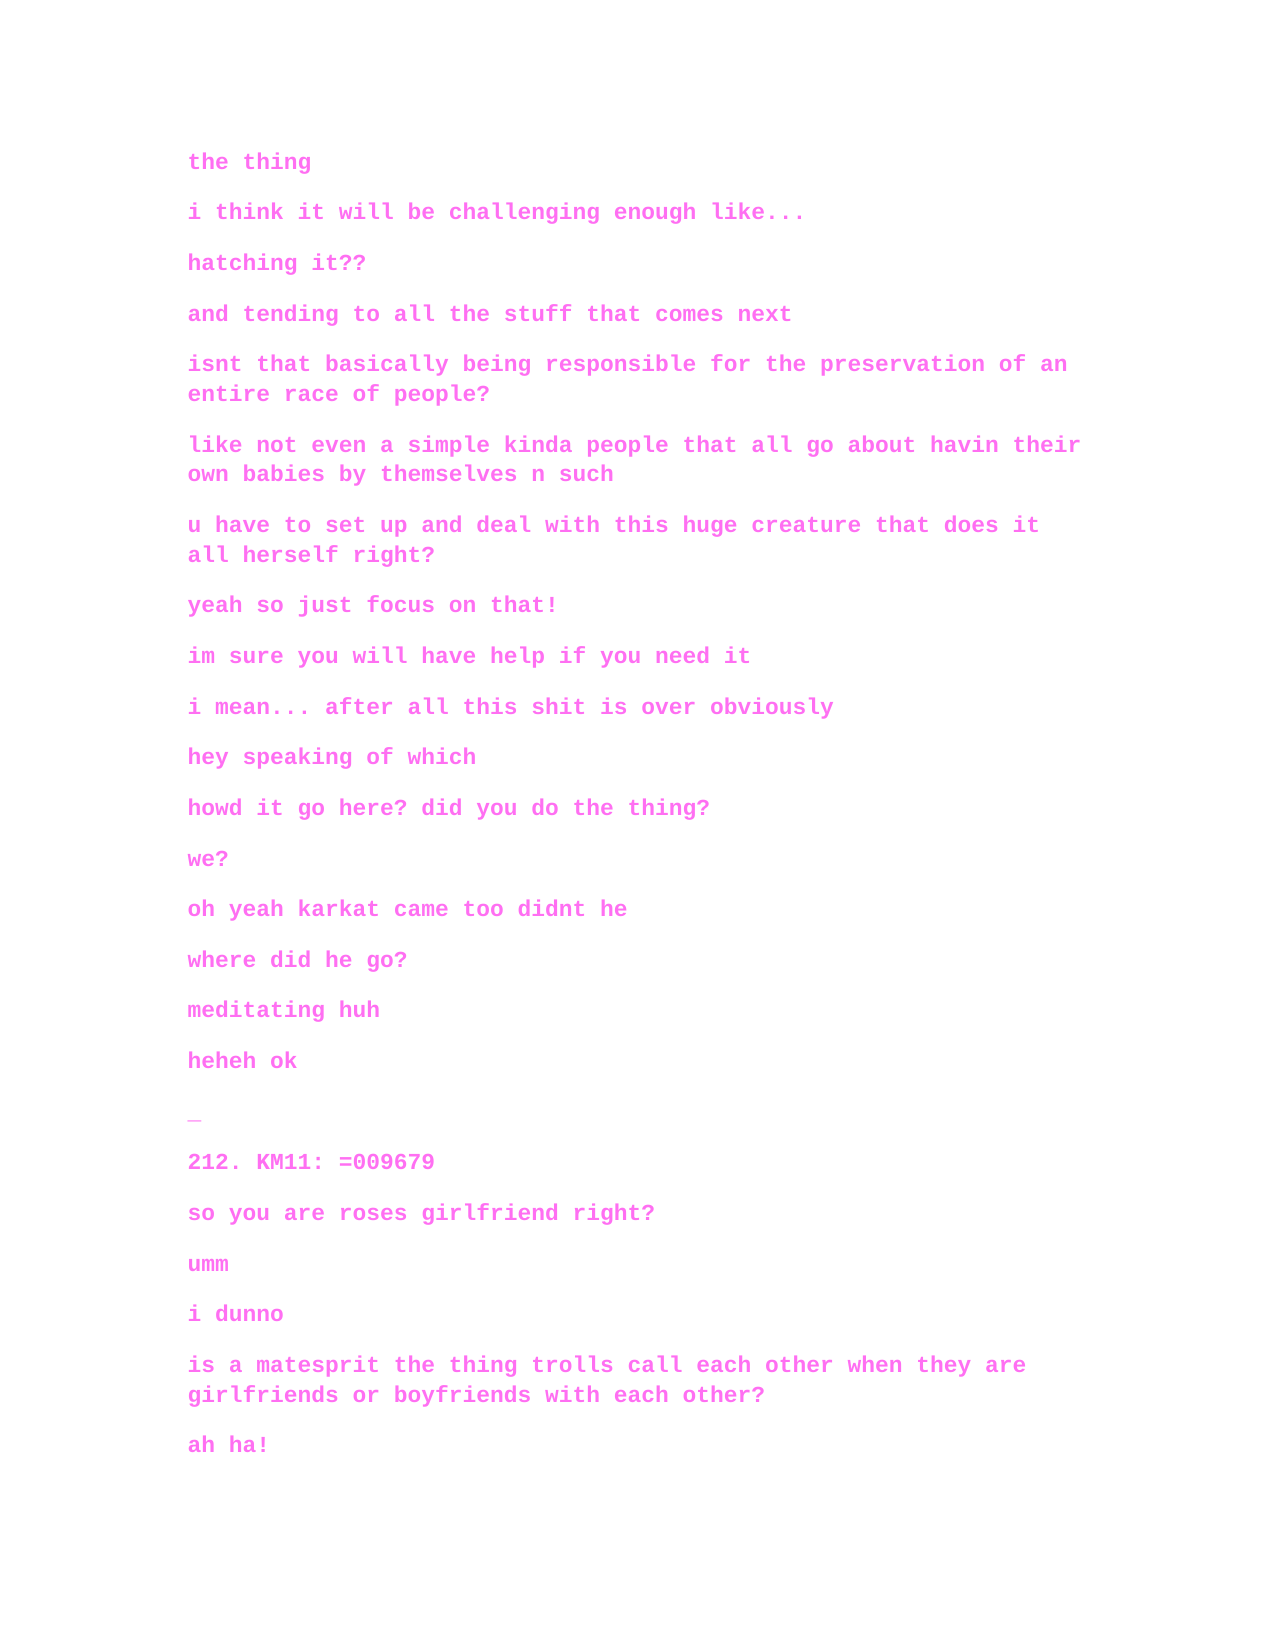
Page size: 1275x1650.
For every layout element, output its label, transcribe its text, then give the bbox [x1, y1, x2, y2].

text umm [187, 1252, 1087, 1278]
text im sure you will have help if you need it [187, 644, 1087, 670]
text i dunno [187, 1302, 1087, 1328]
text the thing [187, 150, 1087, 176]
text we? [187, 847, 1087, 873]
text _ [187, 1100, 1087, 1126]
text and tending to all the stuff that comes next [187, 302, 1087, 328]
text so you are roses girlfriend right? [187, 1201, 1087, 1227]
text u have to set up and deal with this huge creature that does it all herself right? [187, 513, 1087, 569]
text hatching it?? [187, 251, 1087, 277]
text like not even a simple kinda people that all go about havin their own babies by themselves n such [187, 433, 1087, 489]
text where did he go? [187, 948, 1087, 974]
text 212. KM11: =009679 [187, 1151, 1087, 1177]
text oh yeah karkat came too didnt he [187, 897, 1087, 923]
text ah ha! [187, 1433, 1087, 1459]
text howd it go here? did you do the thing? [187, 796, 1087, 822]
text isnt that basically being responsible for the preservation of an entire race of people? [187, 352, 1087, 408]
text i mean... after all this shit is over obviously [187, 695, 1087, 721]
text meditating huh [187, 999, 1087, 1025]
text heheh ok [187, 1049, 1087, 1075]
text is a matesprit the thing trolls call each other when they are girlfriends or boyfriends with each other? [187, 1353, 1087, 1409]
text i think it will be challenging enough like... [187, 201, 1087, 227]
text hey speaking of which [187, 746, 1087, 772]
text yeah so just focus on that! [187, 594, 1087, 620]
